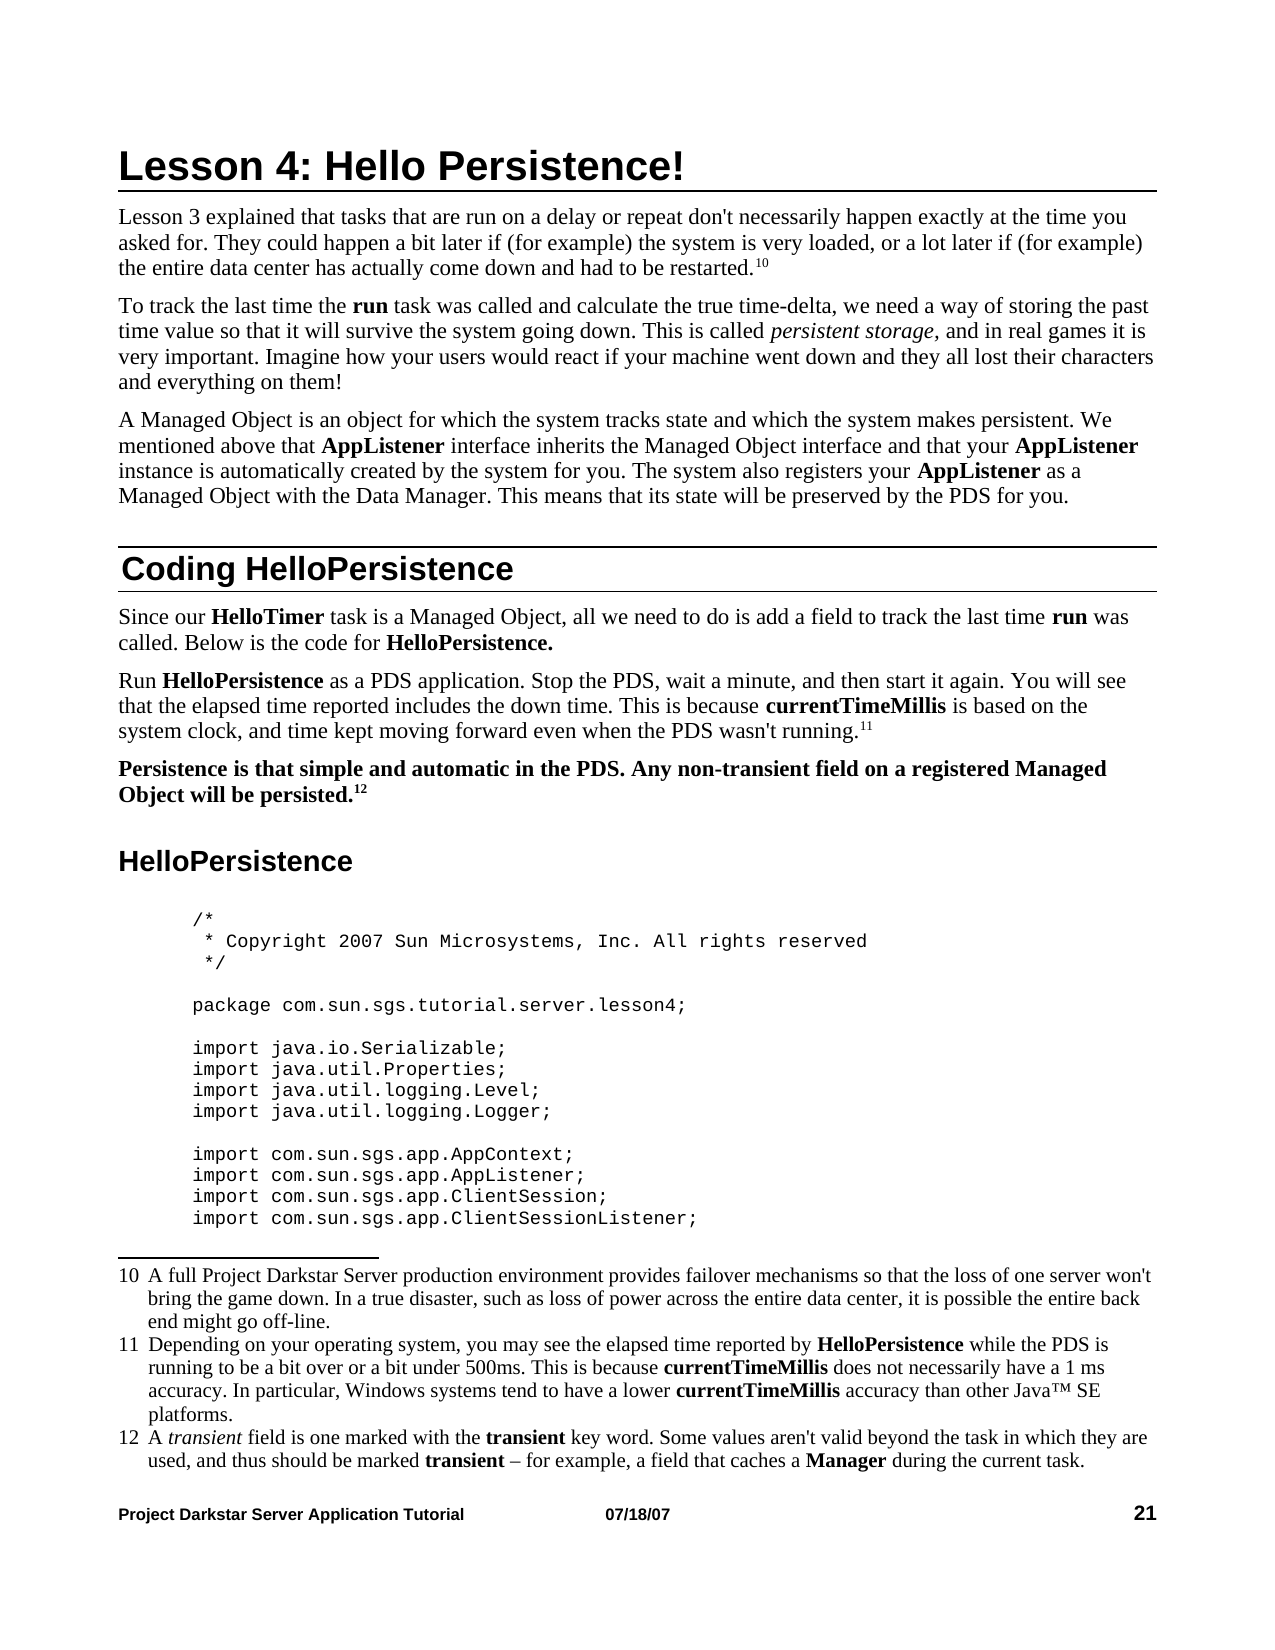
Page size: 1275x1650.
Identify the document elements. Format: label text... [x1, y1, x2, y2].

text Since our HelloTimer task is a Managed Object, all we need to do is add a field to track the last time run was called. Below is the code for HelloPersistence. [118, 604, 1157, 655]
text To track the last time the run task was called and calculate the true time-delta, we need a way of storing the past time value so that it will survive the system going down. This is called persistent storage, and in real games it is very important. Imagine how your users would react if your machine went down and they all lost their characters and everything on them! [118, 293, 1157, 395]
subtitle Lesson 4: Hello Persistence! [118, 143, 1157, 190]
text A full Project Darkstar Server production environment provides failover mechanisms so that the loss of one server won't bring the game down. In a true disaster, such as loss of power across the entire data center, it is possible the entire back end might go off-line. [118, 1264, 1157, 1333]
text A Managed Object is an object for which the system tracks state and which the system makes persistent. We mentioned above that AppListener interface inherits the Managed Object interface and that your AppListener instance is automatically created by the system for you. The system also registers your AppListener as a Managed Object with the Data Manager. This means that its state will be preserved by the PDS for you. [118, 407, 1157, 509]
text /* * Copyright 2007 Sun Microsystems, Inc. All rights reserved */ package com.sun.sgs.tutorial.server.lesson4; import java.io.Serializable; import java.util.Properties; import java.util.logging.Level; import java.util.logging.Logger; import com.sun.sgs.app.AppContext; import com.sun.sgs.app.AppListener; import com.sun.sgs.app.ClientSession; import com.sun.sgs.app.ClientSessionListener; [192, 911, 1098, 1230]
text Run HelloPersistence as a PDS application. Stop the PDS, wait a minute, and then start it again. You will see that the elapsed time reported includes the down time. This is because currentTimeMillis is based on the system clock, and time kept moving forward even when the PDS wasn't running. [118, 668, 1157, 744]
subtitle HelloPersistence [118, 845, 1157, 877]
text Lesson 3 explained that tasks that are run on a delay or repeat don't necessarily happen exactly at the time you asked for. They could happen a bit later if (for example) the system is very loaded, or a lot later if (for example) the entire data center has actually come down and had to be restarted. [118, 204, 1157, 281]
text A transient field is one marked with the transient key word. Some values aren't valid beyond the task in which they are used, and thus should be marked transient – for example, a field that caches a Manager during the current task. [118, 1426, 1157, 1472]
text Persistence is that simple and automatic in the PDS. Any non-transient field on a registered Managed Object will be persisted. [118, 756, 1157, 807]
text Depending on your operating system, you may see the elapsed time reported by HelloPersistence while the PDS is running to be a bit over or a bit under 500ms. This is because currentTimeMillis does not necessarily have a 1 ms accuracy. In particular, Windows systems tend to have a lower currentTimeMillis accuracy than other Java™ SE platforms. [118, 1333, 1157, 1426]
subtitle Coding HelloPersistence [118, 548, 1157, 591]
